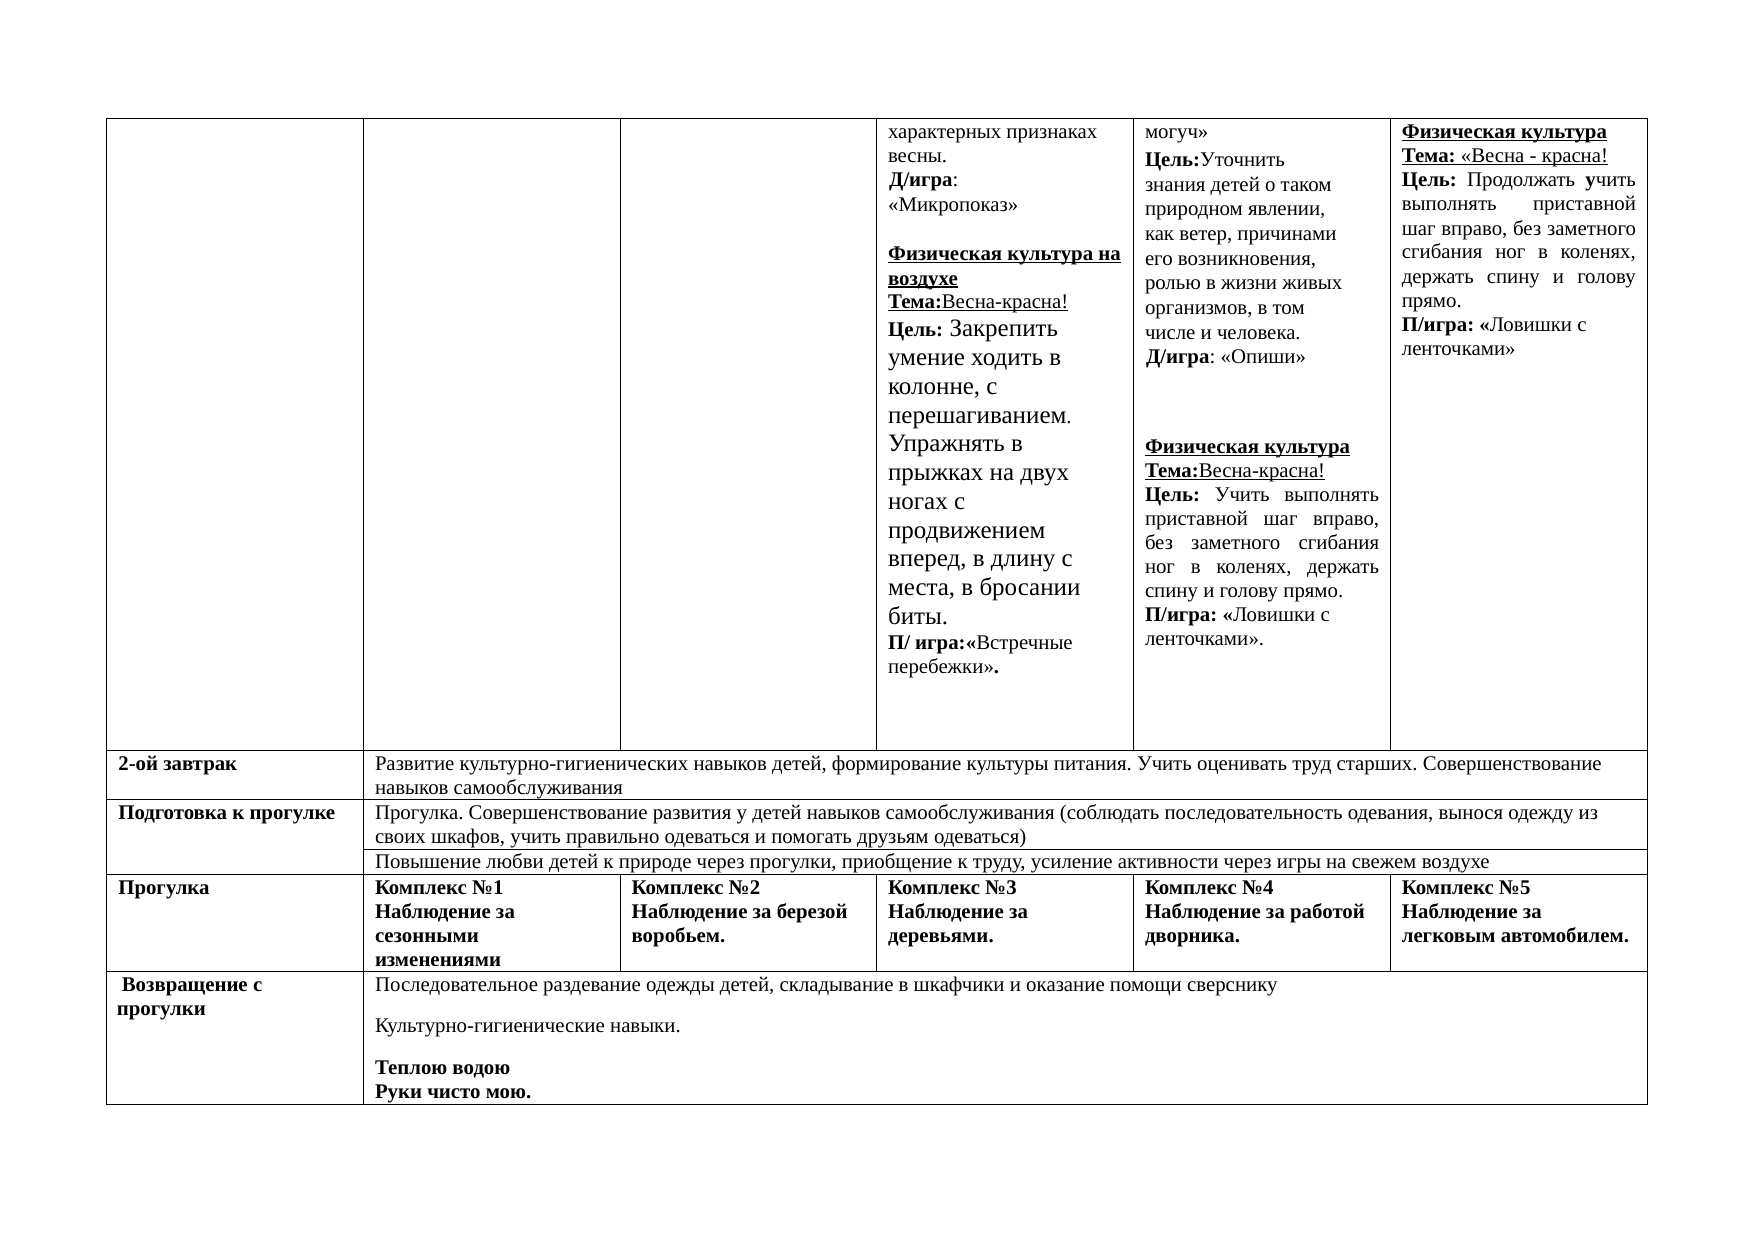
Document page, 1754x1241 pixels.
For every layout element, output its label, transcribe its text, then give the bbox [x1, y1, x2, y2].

table_cell Возвращение с прогулки [107, 972, 363, 1104]
table_cell характерных признаках весны. Д/игра: «Микропоказ» Физическая культура на воздухе Тема:Весна-красна! Цель: Закрепить умение ходить в колонне, с перешагиванием. Упражнять в прыжках на двух ногах с продвижением вперед, в длину с места, в бросании биты. П/ игра:«Встречные перебежки». [877, 119, 1133, 750]
table_cell [364, 119, 620, 750]
table_cell Последовательное раздевание одежды детей, складывание в шкафчики и оказание помощи сверснику Культурно-гигиенические навыки. Теплою водою Руки чисто мою. [364, 972, 1647, 1104]
table_cell Прогулка [107, 875, 363, 971]
table_cell 2-ой завтрак [107, 751, 363, 799]
table_cell Физическая культура Тема: «Весна - красна! Цель: Продолжать учить выполнять приставной шаг вправо, без заметного сгибания ног в коленях, держать спину и голову прямо. П/игра: «Ловишки с ленточками» [1391, 119, 1647, 750]
table_cell Комплекс №2 Наблюдение за березой воробьем. [621, 875, 876, 971]
table_cell Прогулка. Совершенствование развития у детей навыков самообслуживания (соблюдать последовательность одевания, вынося одежду из своих шкафов, учить правильно одеваться и помогать друзьям одеваться) [364, 800, 1647, 848]
table_cell [621, 119, 876, 750]
table_cell Комплекс №1 Наблюдение за сезонными изменениями [364, 875, 620, 971]
table_cell Развитие культурно-гигиенических навыков детей, формирование культуры питания. Учить оценивать труд старших. Совершенствование навыков самообслуживания [364, 751, 1647, 799]
table_cell Комплекс №3 Наблюдение за деревьями. [877, 875, 1133, 971]
table_cell [107, 119, 363, 750]
table_cell Повышение любви детей к природе через прогулки, приобщение к труду, усиление активности через игры на свежем воздухе [364, 850, 1647, 873]
table_cell Подготовка к прогулке [107, 800, 363, 873]
table_cell Комплекс №4 Наблюдение за работой дворника. [1134, 875, 1390, 971]
table_cell могуч» Цель:Уточнить знания детей о таком природном явлении, как ветер, причинами его возникновения, ролью в жизни живых организмов, в том числе и человека. Д/игра: «Опиши» Физическая культура Тема:Весна-красна! Цель: Учить выполнять приставной шаг вправо, без заметного сгибания ног в коленях, держать спину и голову прямо. П/игра: «Ловишки с ленточками». [1134, 119, 1390, 750]
table_cell Комплекс №5 Наблюдение за легковым автомобилем. [1391, 875, 1647, 971]
